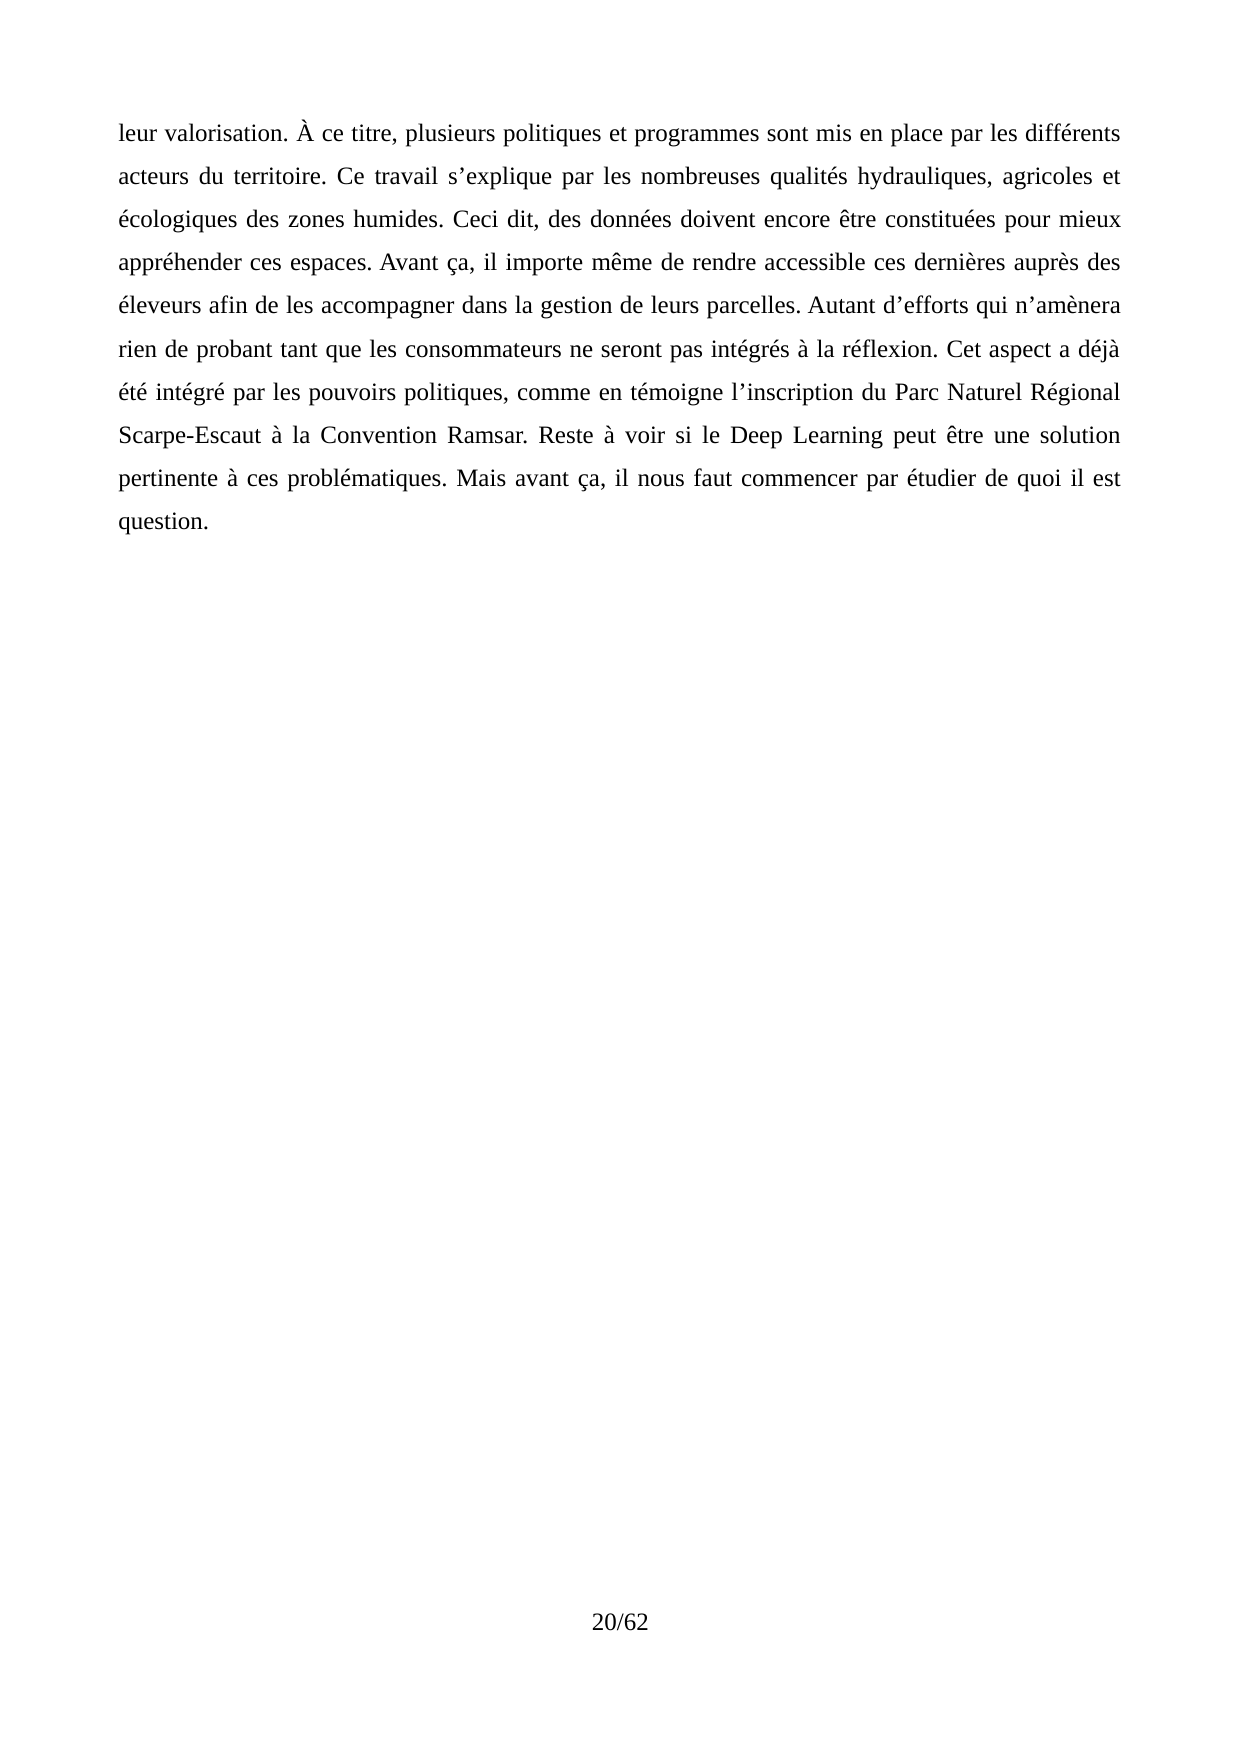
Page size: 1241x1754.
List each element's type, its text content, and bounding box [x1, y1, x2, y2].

text leur valorisation. À ce titre, plusieurs politiques et programmes sont mis en place par les différents acteurs du territoire. Ce travail s’explique par les nombreuses qualités hydrauliques, agricoles et écologiques des zones humides. Ceci dit, des données doivent encore être constituées pour mieux appréhender ces espaces. Avant ça, il importe même de rendre accessible ces dernières auprès des éleveurs afin de les accompagner dans la gestion de leurs parcelles. Autant d’efforts qui n’amènera rien de probant tant que les consommateurs ne seront pas intégrés à la réflexion. Cet aspect a déjà été intégré par les pouvoirs politiques, comme en témoigne l’inscription du Parc Naturel Régional Scarpe-Escaut à la Convention Ramsar. Reste à voir si le Deep Learning peut être une solution pertinente à ces problématiques. Mais avant ça, il nous faut commencer par étudier de quoi il est question. [118, 118, 1122, 535]
